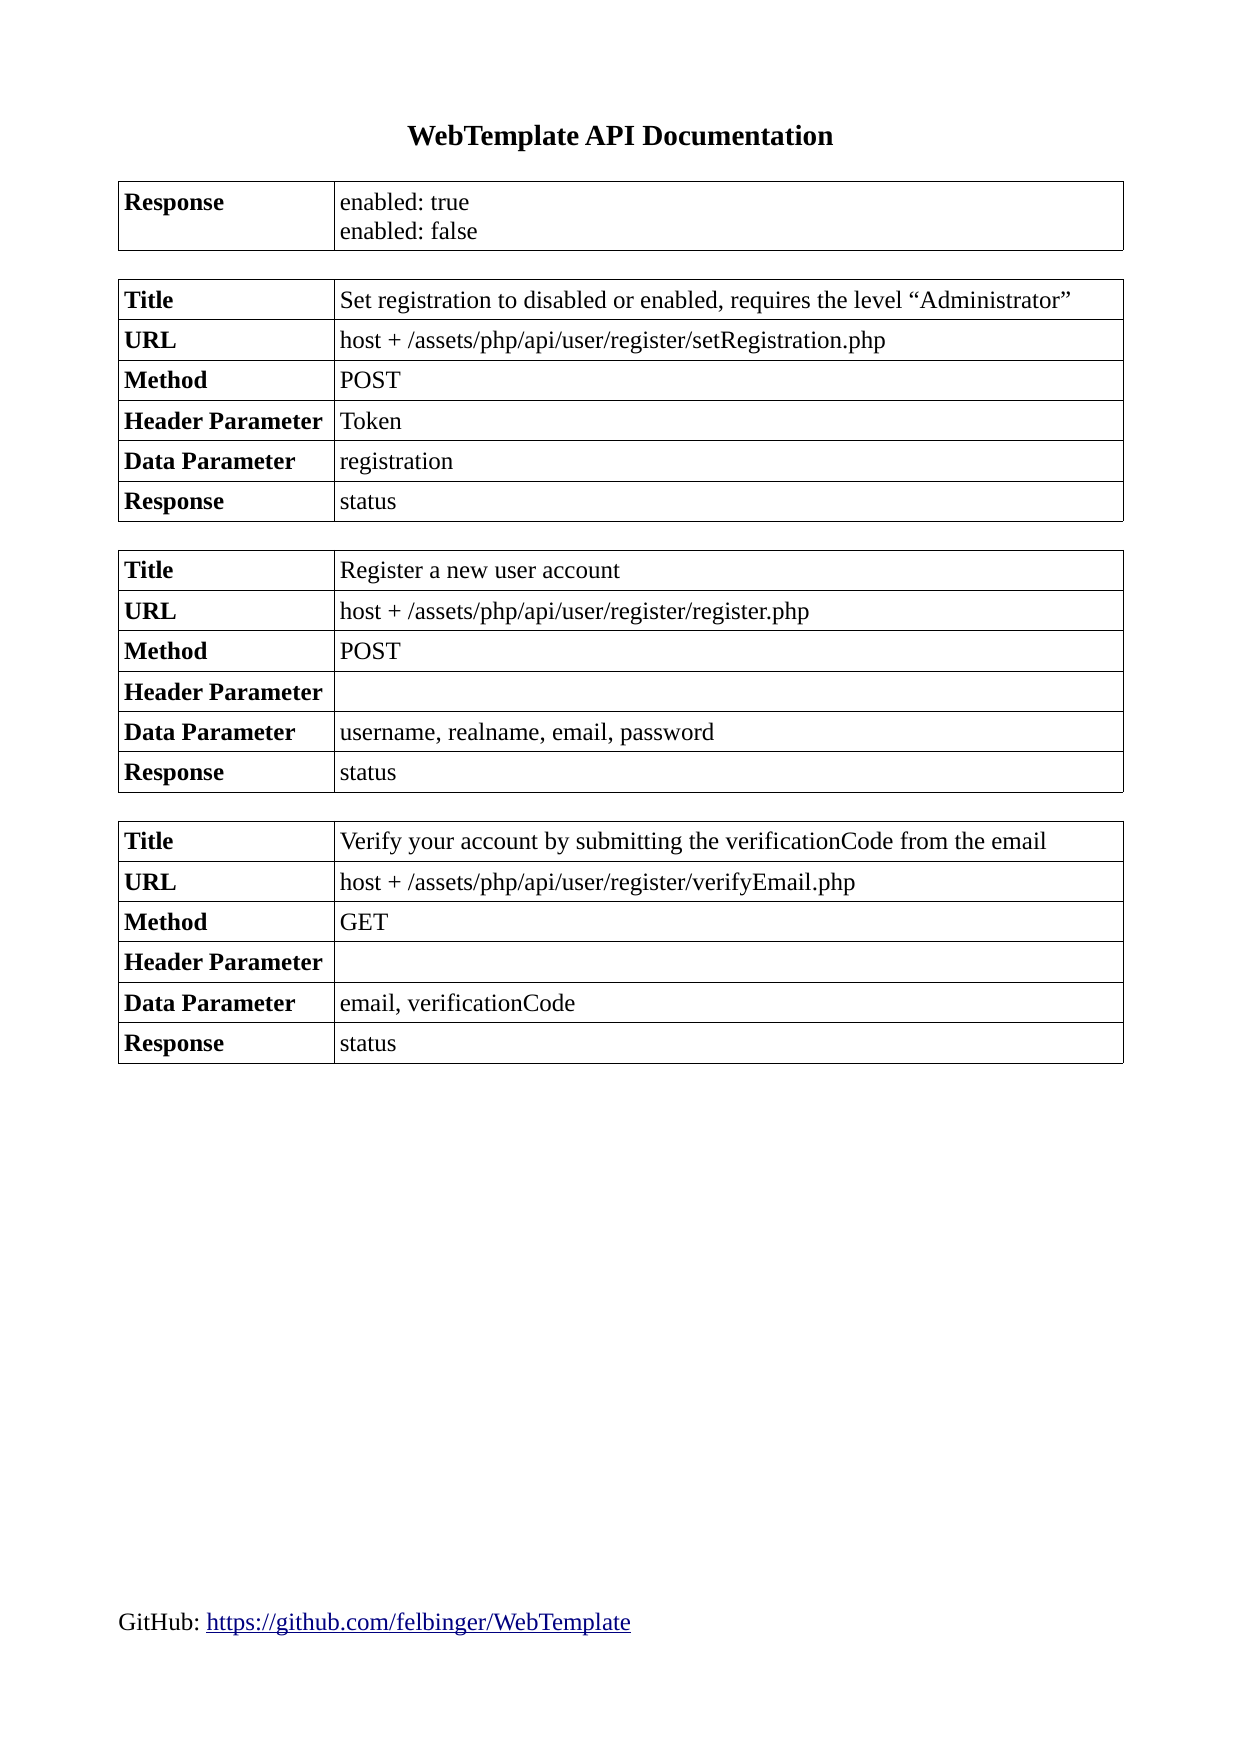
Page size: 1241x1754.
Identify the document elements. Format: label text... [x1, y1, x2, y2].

table_cell Method [119, 631, 334, 671]
table_cell [335, 942, 1123, 982]
table_cell URL [119, 591, 334, 630]
table_header Title [119, 822, 334, 861]
table_cell status [335, 752, 1123, 792]
table_cell Response [119, 752, 334, 792]
table_cell Response [119, 482, 334, 521]
table_cell GET [335, 902, 1123, 941]
table_cell host + /assets/php/api/user/register/verifyEmail.php [335, 862, 1123, 901]
table_cell email, verificationCode [335, 983, 1123, 1022]
table_cell Data Parameter [119, 441, 334, 481]
table_cell URL [119, 320, 334, 360]
table_header Register a new user account [335, 551, 1123, 590]
table_cell POST [335, 631, 1123, 671]
table_cell Method [119, 361, 334, 400]
table_cell username, realname, email, password [335, 712, 1123, 751]
table_cell Method [119, 902, 334, 941]
table_cell Header Parameter [119, 672, 334, 711]
table_cell enabled: true enabled: false [335, 182, 1123, 250]
table_cell status [335, 1023, 1123, 1062]
table_cell status [335, 482, 1123, 521]
table_cell Response [119, 182, 334, 250]
table_cell URL [119, 862, 334, 901]
table_cell Header Parameter [119, 942, 334, 982]
table_header Title [119, 551, 334, 590]
table_cell POST [335, 361, 1123, 400]
table_cell Response [119, 1023, 334, 1062]
table_cell host + /assets/php/api/user/register/setRegistration.php [335, 320, 1123, 360]
table_cell Data Parameter [119, 983, 334, 1022]
table_cell Data Parameter [119, 712, 334, 751]
table_cell host + /assets/php/api/user/register/register.php [335, 591, 1123, 630]
table_header Set registration to disabled or enabled, requires the level “Administrator” [335, 280, 1123, 319]
table_header Title [119, 280, 334, 319]
table_cell registration [335, 441, 1123, 481]
table_cell [335, 672, 1123, 711]
table_cell Token [335, 401, 1123, 440]
table_cell Header Parameter [119, 401, 334, 440]
table_header Verify your account by submitting the verificationCode from the email [335, 822, 1123, 861]
